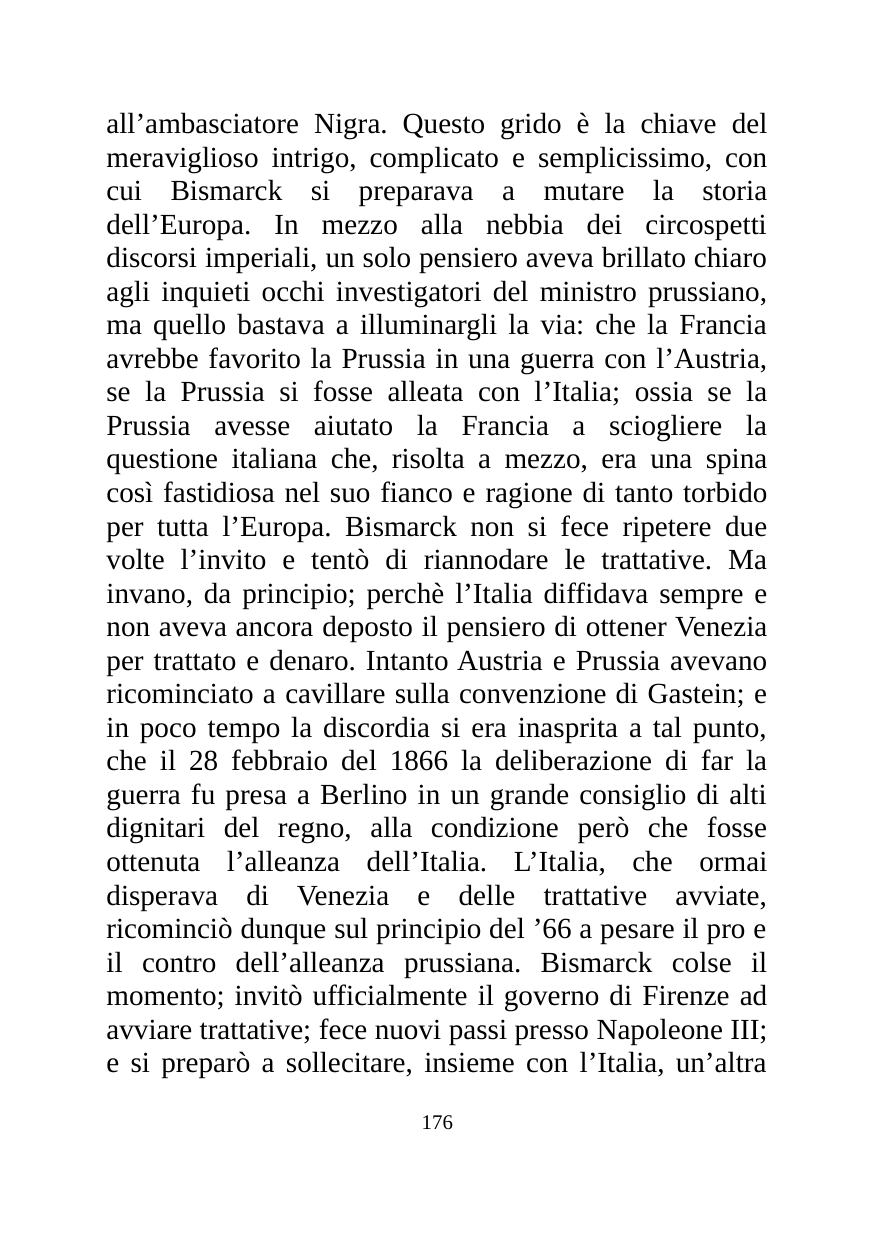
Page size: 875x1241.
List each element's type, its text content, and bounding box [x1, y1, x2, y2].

text all’ambasciatore Nigra. Questo grido è la chiave del meraviglioso intrigo, complicato e semplicissimo, con cui Bismarck si preparava a mutare la storia dell’Europa. In mezzo alla nebbia dei circospetti discorsi imperiali, un solo pensiero aveva brillato chiaro agli inquieti occhi investigatori del ministro prussiano, ma quello bastava a illuminargli la via: che la Francia avrebbe favorito la Prussia in una guerra con l’Austria, se la Prussia si fosse alleata con l’Italia; ossia se la Prussia avesse aiutato la Francia a sciogliere la questione italiana che, risolta a mezzo, era una spina così fastidiosa nel suo fianco e ragione di tanto torbido per tutta l’Europa. Bismarck non si fece ripetere due volte l’invito e tentò di riannodare le trattative. Ma invano, da principio; perchè l’Italia diffidava sempre e non aveva ancora deposto il pensiero di ottener Venezia per trattato e denaro. Intanto Austria e Prussia avevano ricominciato a cavillare sulla convenzione di Gastein; e in poco tempo la discordia si era inasprita a tal punto, che il 28 febbraio del 1866 la deliberazione di far la guerra fu presa a Berlino in un grande consiglio di alti dignitari del regno, alla condizione però che fosse ottenuta l’alleanza dell’Italia. L’Italia, che ormai disperava di Venezia e delle trattative avviate, ricominciò dunque sul principio del ’66 a pesare il pro e il contro dell’alleanza prussiana. Bismarck colse il momento; invitò ufficialmente il governo di Firenze ad avviare trattative; fece nuovi passi presso Napoleone III; e si preparò a sollecitare, insieme con l’Italia, un’altra [106, 106, 768, 1079]
